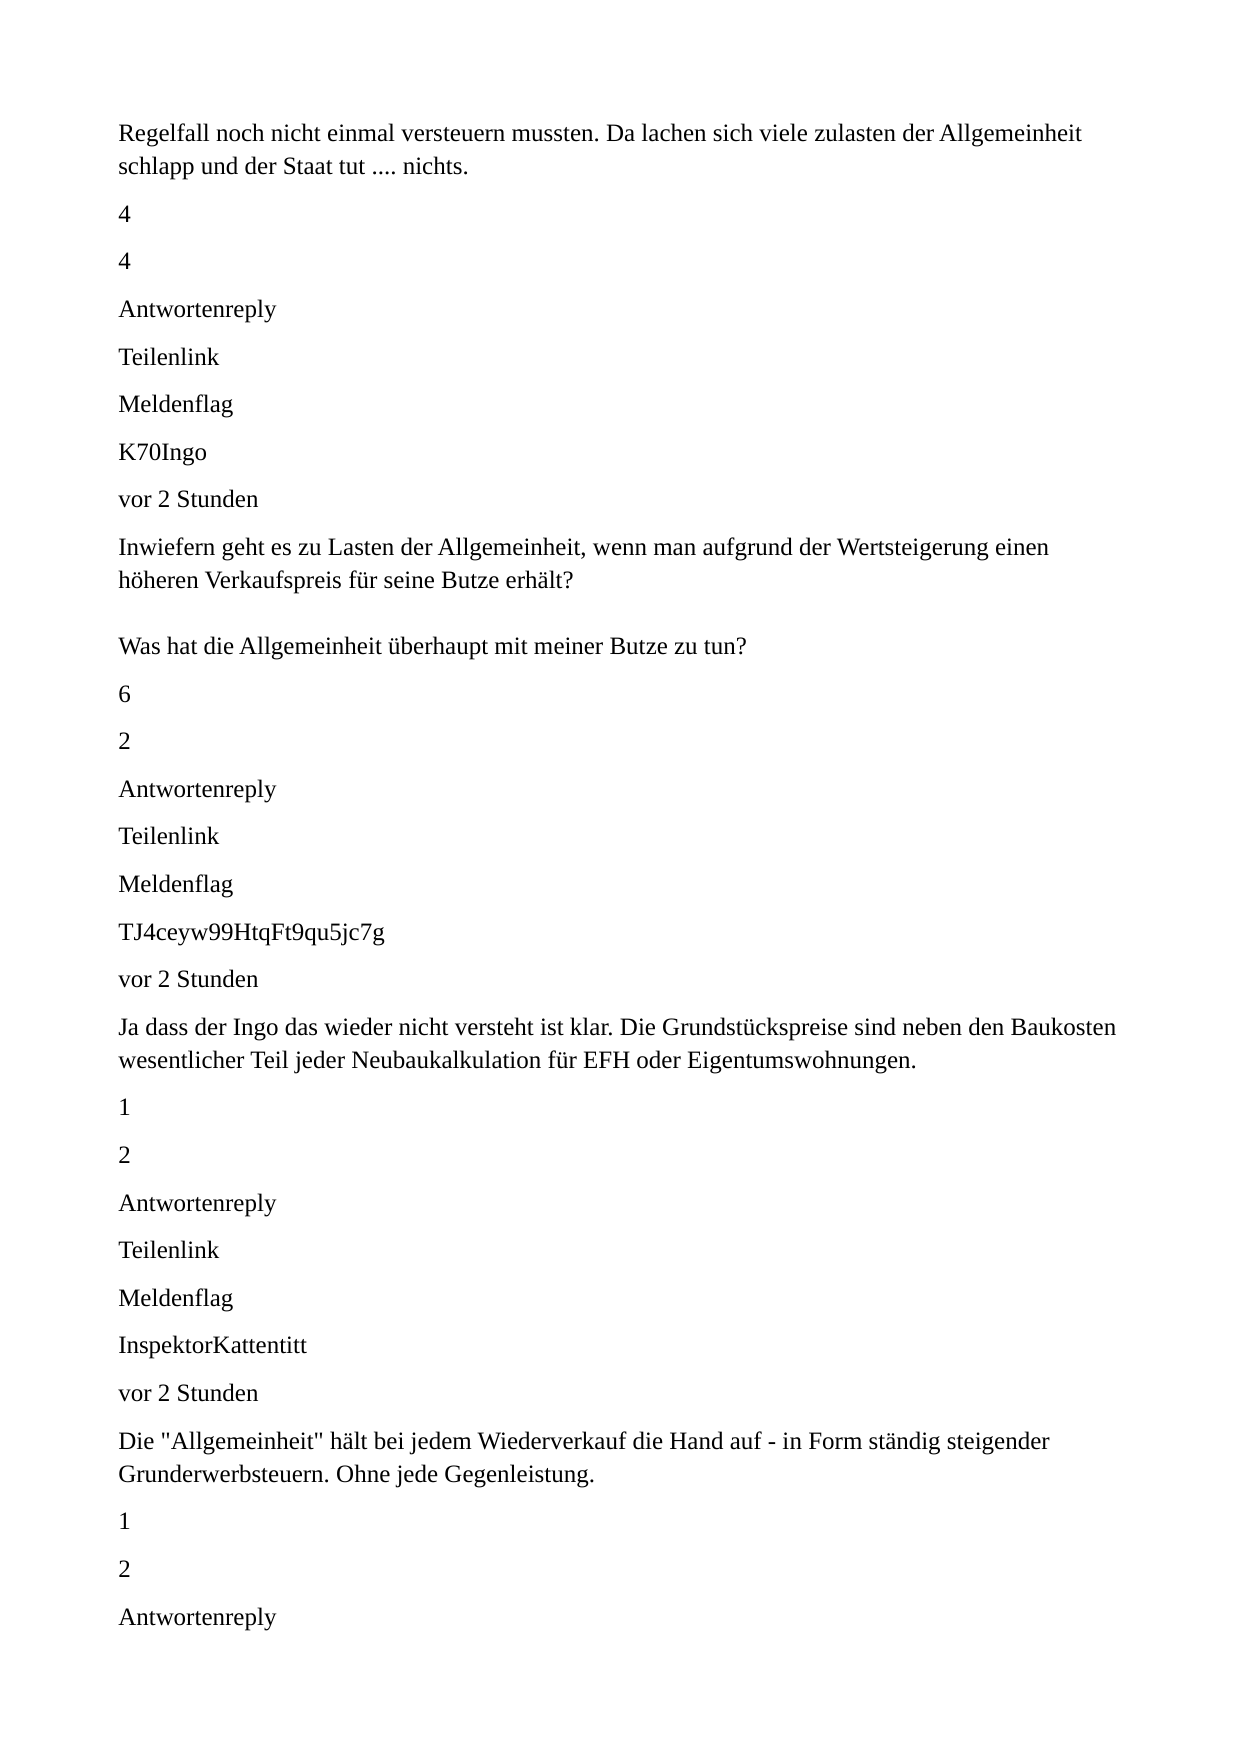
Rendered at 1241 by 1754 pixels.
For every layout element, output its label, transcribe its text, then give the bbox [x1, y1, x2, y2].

text Die "Allgemeinheit" hält bei jedem Wiederverkauf die Hand auf - in Form ständig steigender Grunderwerbsteuern. Ohne jede Gegenleistung. [118, 1426, 1122, 1487]
text 6 [118, 679, 1122, 707]
text Ja dass der Ingo das wieder nicht versteht ist klar. Die Grundstückspreise sind neben den Baukosten wesentlicher Teil jeder Neubaukalkulation für EFH oder Eigentumswohnungen. [118, 1012, 1122, 1074]
text TJ4ceyw99HtqFt9qu5jc7g [118, 917, 1122, 945]
text Antwortenreply [118, 294, 1122, 323]
text 4 [118, 199, 1122, 227]
text vor 2 Stunden [118, 484, 1122, 513]
text Teilenlink [118, 342, 1122, 370]
text vor 2 Stunden [118, 964, 1122, 993]
text 1 [118, 1506, 1122, 1535]
text Regelfall noch nicht einmal versteuern mussten. Da lachen sich viele zulasten der Allgemeinheit schlapp und der Staat tut .... nichts. [118, 118, 1122, 180]
text Inwiefern geht es zu Lasten der Allgemeinheit, wenn man aufgrund der Wertsteigerung einen höheren Verkaufspreis für seine Butze erhält? Was hat die Allgemeinheit überhaupt mit meiner Butze zu tun? [118, 532, 1122, 660]
text InspektorKattentitt [118, 1331, 1122, 1359]
text Meldenflag [118, 1283, 1122, 1312]
text Teilenlink [118, 821, 1122, 850]
text Teilenlink [118, 1235, 1122, 1264]
text Meldenflag [118, 389, 1122, 418]
text 1 [118, 1092, 1122, 1121]
text K70Ingo [118, 437, 1122, 466]
text Antwortenreply [118, 774, 1122, 803]
text 2 [118, 1140, 1122, 1169]
text 2 [118, 726, 1122, 755]
text vor 2 Stunden [118, 1378, 1122, 1407]
text 4 [118, 246, 1122, 275]
text Antwortenreply [118, 1602, 1122, 1630]
text 2 [118, 1554, 1122, 1583]
text Antwortenreply [118, 1188, 1122, 1216]
text Meldenflag [118, 869, 1122, 898]
